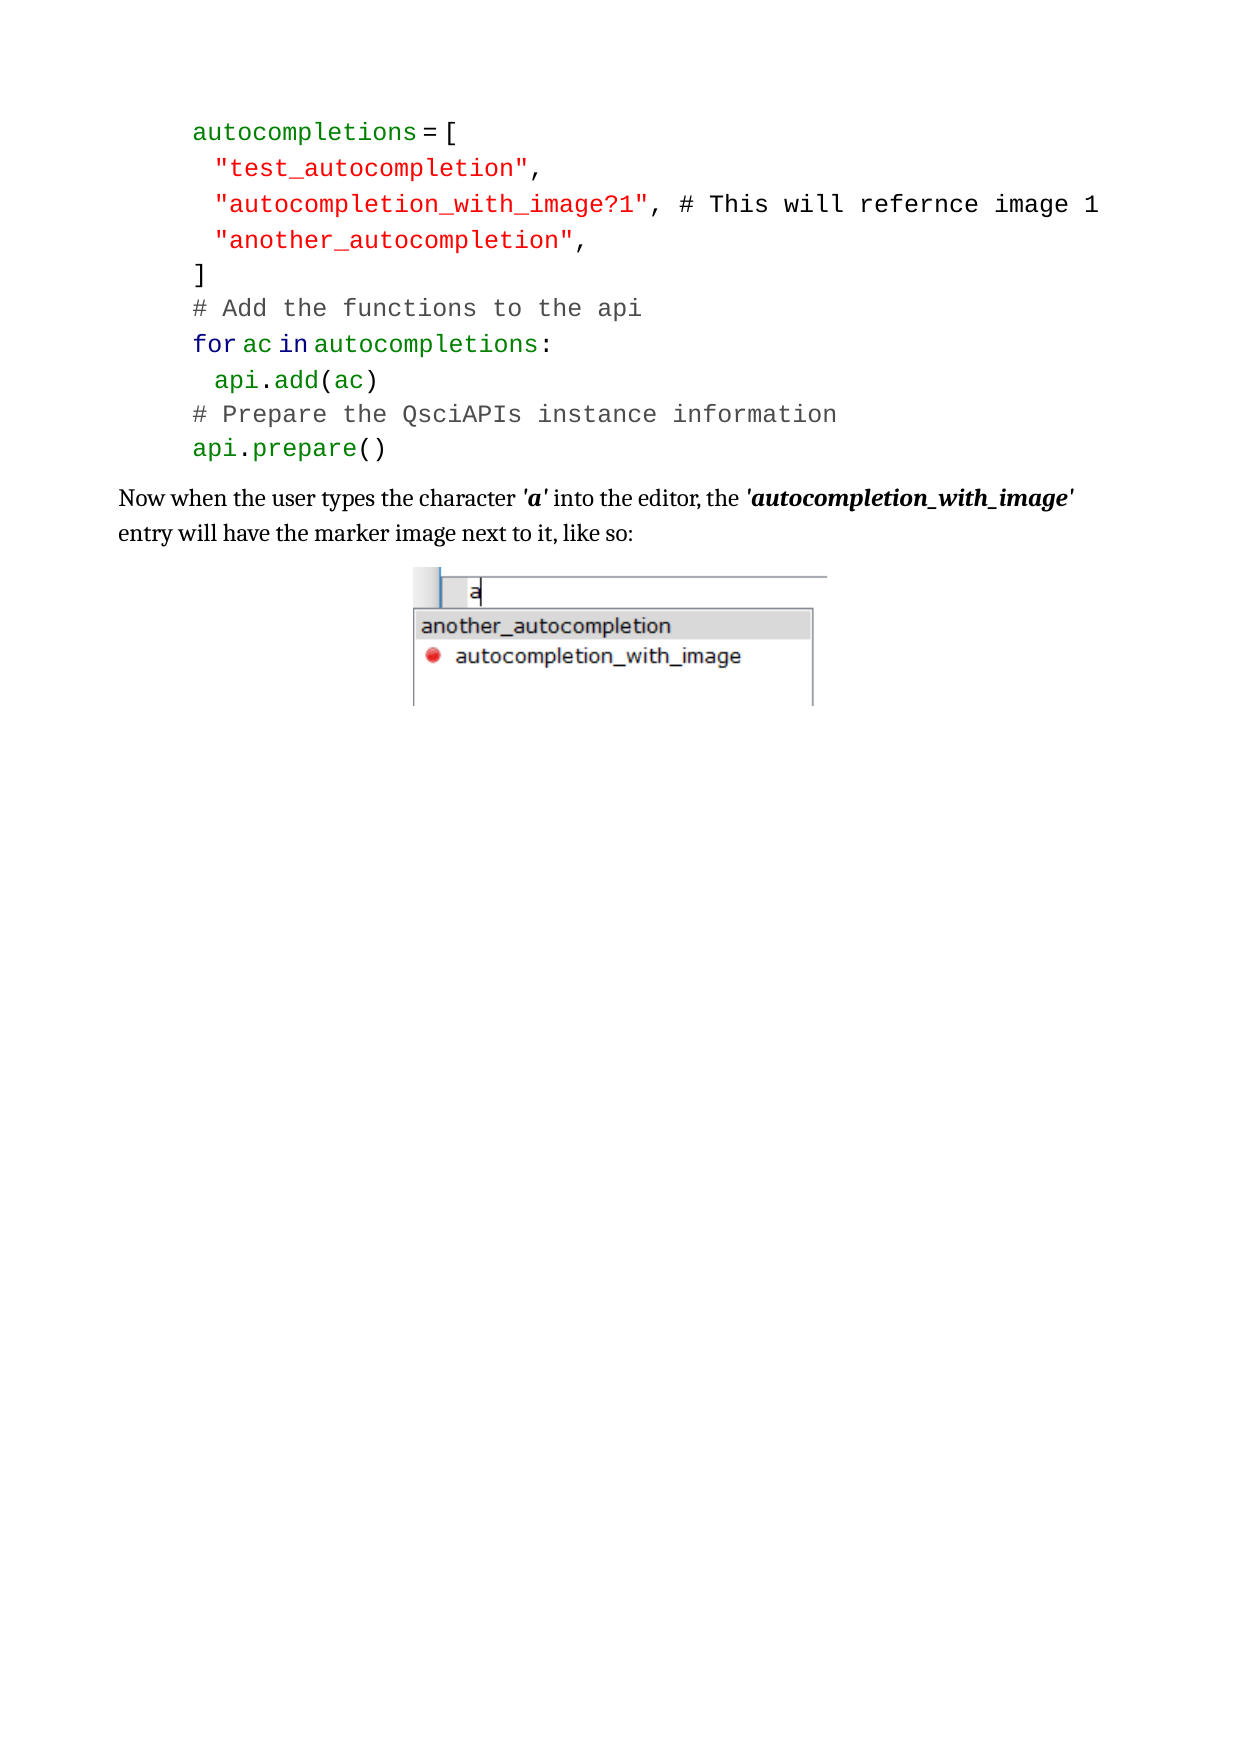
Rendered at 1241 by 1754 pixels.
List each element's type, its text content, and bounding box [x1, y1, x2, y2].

picture [413, 567, 828, 706]
text api.add(ac) [192, 366, 1122, 396]
text Now when the user types the character 'a' into the editor, the 'autocompletion_with_image' entry will have the marker image next to it, like so: [118, 484, 1122, 547]
text api.prepare() [192, 436, 1122, 464]
text "another_autocompletion", [192, 226, 1122, 256]
text "autocompletion_with_image?1", # This will refernce image 1 [192, 190, 1122, 220]
text ] [192, 262, 1122, 290]
text # Prepare the QsciAPIs instance information [192, 402, 1122, 430]
text "test_autocompletion", [192, 154, 1122, 184]
text # Add the functions to the api [192, 296, 1122, 324]
text for ac in autocompletions: [192, 330, 1122, 360]
text autocompletions = [ [192, 118, 1122, 148]
